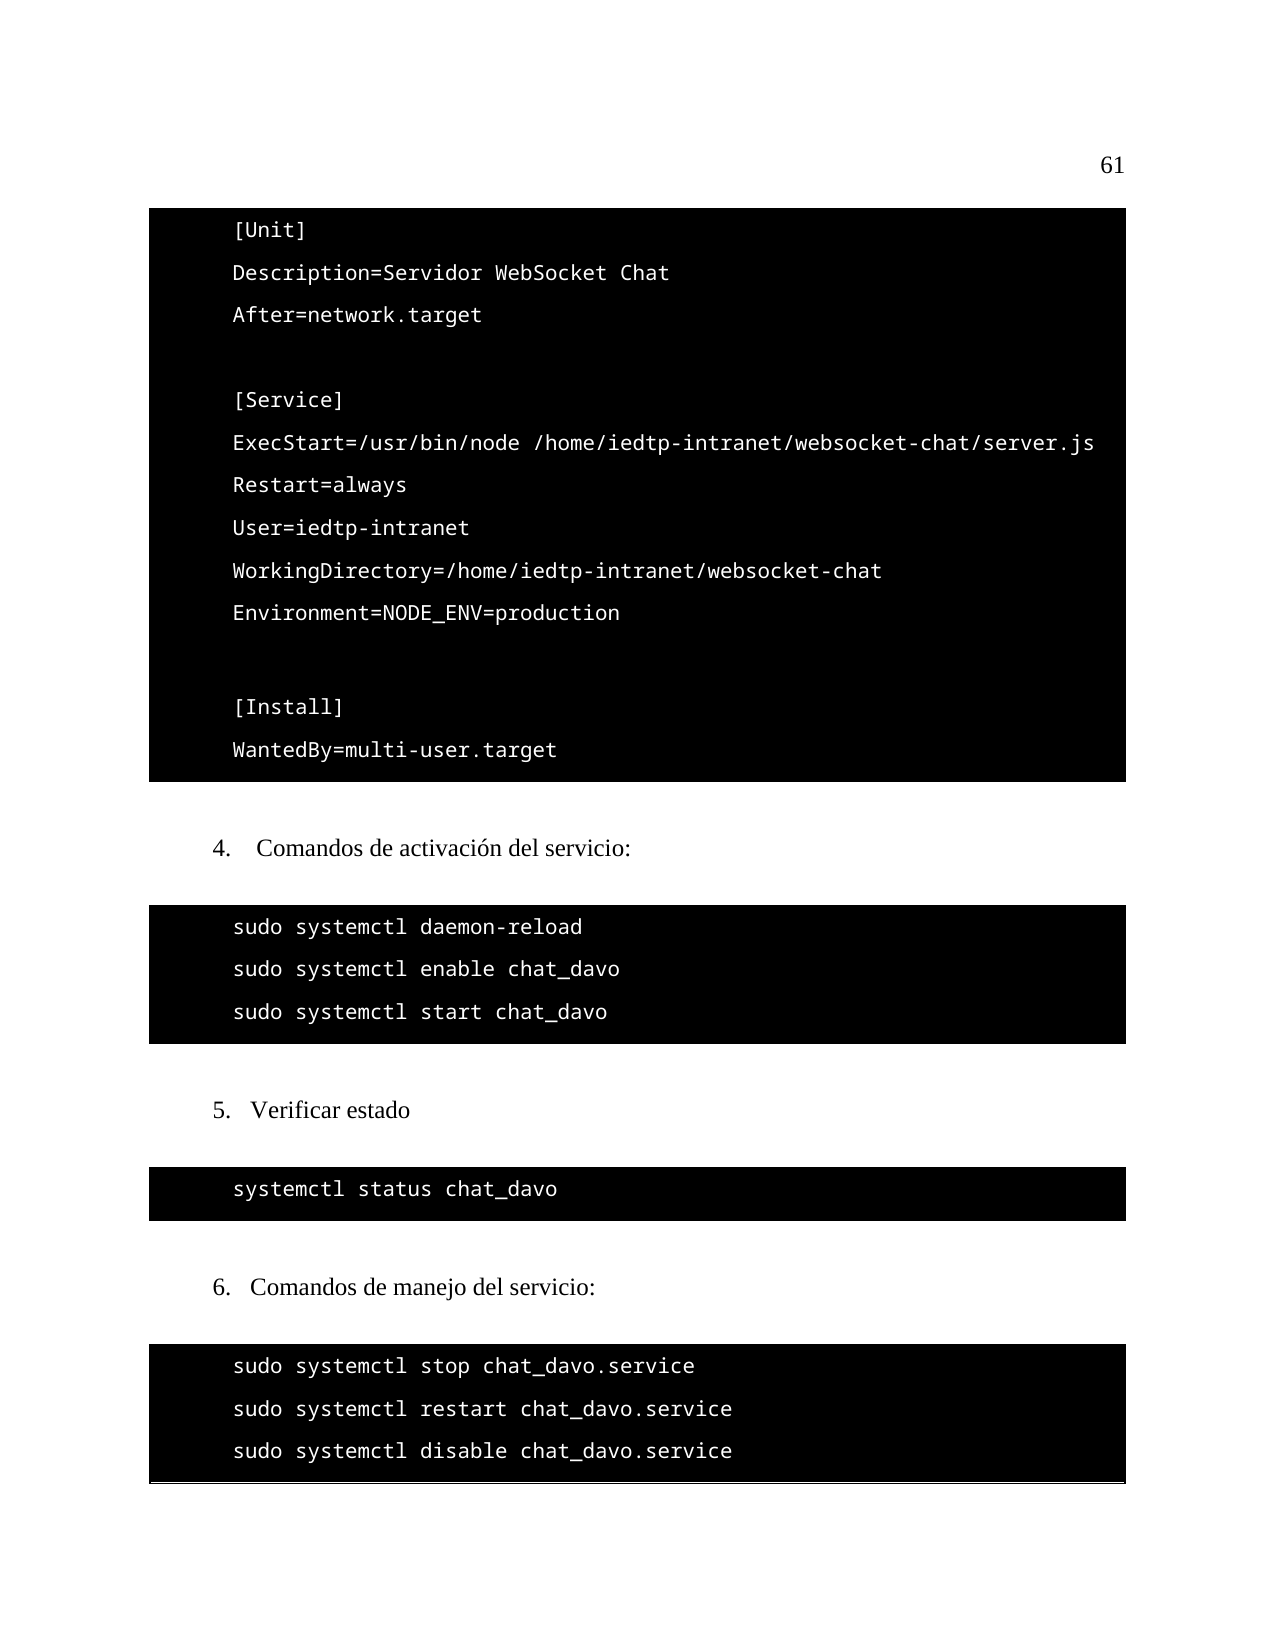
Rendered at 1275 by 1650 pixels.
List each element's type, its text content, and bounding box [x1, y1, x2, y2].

table_header sudo systemctl stop chat_davo.service sudo systemctl restart chat_davo.service sudo systemctl disable chat_davo.service [151, 1345, 1124, 1482]
list Verificar estado [212, 1095, 1125, 1124]
table_header systemctl status chat_davo [151, 1168, 1124, 1220]
list Comandos de manejo del servicio: [212, 1272, 1125, 1301]
table_header [Unit] Description=Servidor WebSocket Chat After=network.target [Service] ExecStart=/usr/bin/node /home/iedtp-intranet/websocket-chat/server.js Restart=always User=iedtp-intranet WorkingDirectory=/home/iedtp-intranet/websocket-chat Environment=NODE_ENV=production [Install] WantedBy=multi-user.target [151, 209, 1124, 781]
table_header sudo systemctl daemon-reload sudo systemctl enable chat_davo sudo systemctl start chat_davo [151, 906, 1124, 1043]
list Comandos de activación del servicio: [212, 833, 1125, 862]
